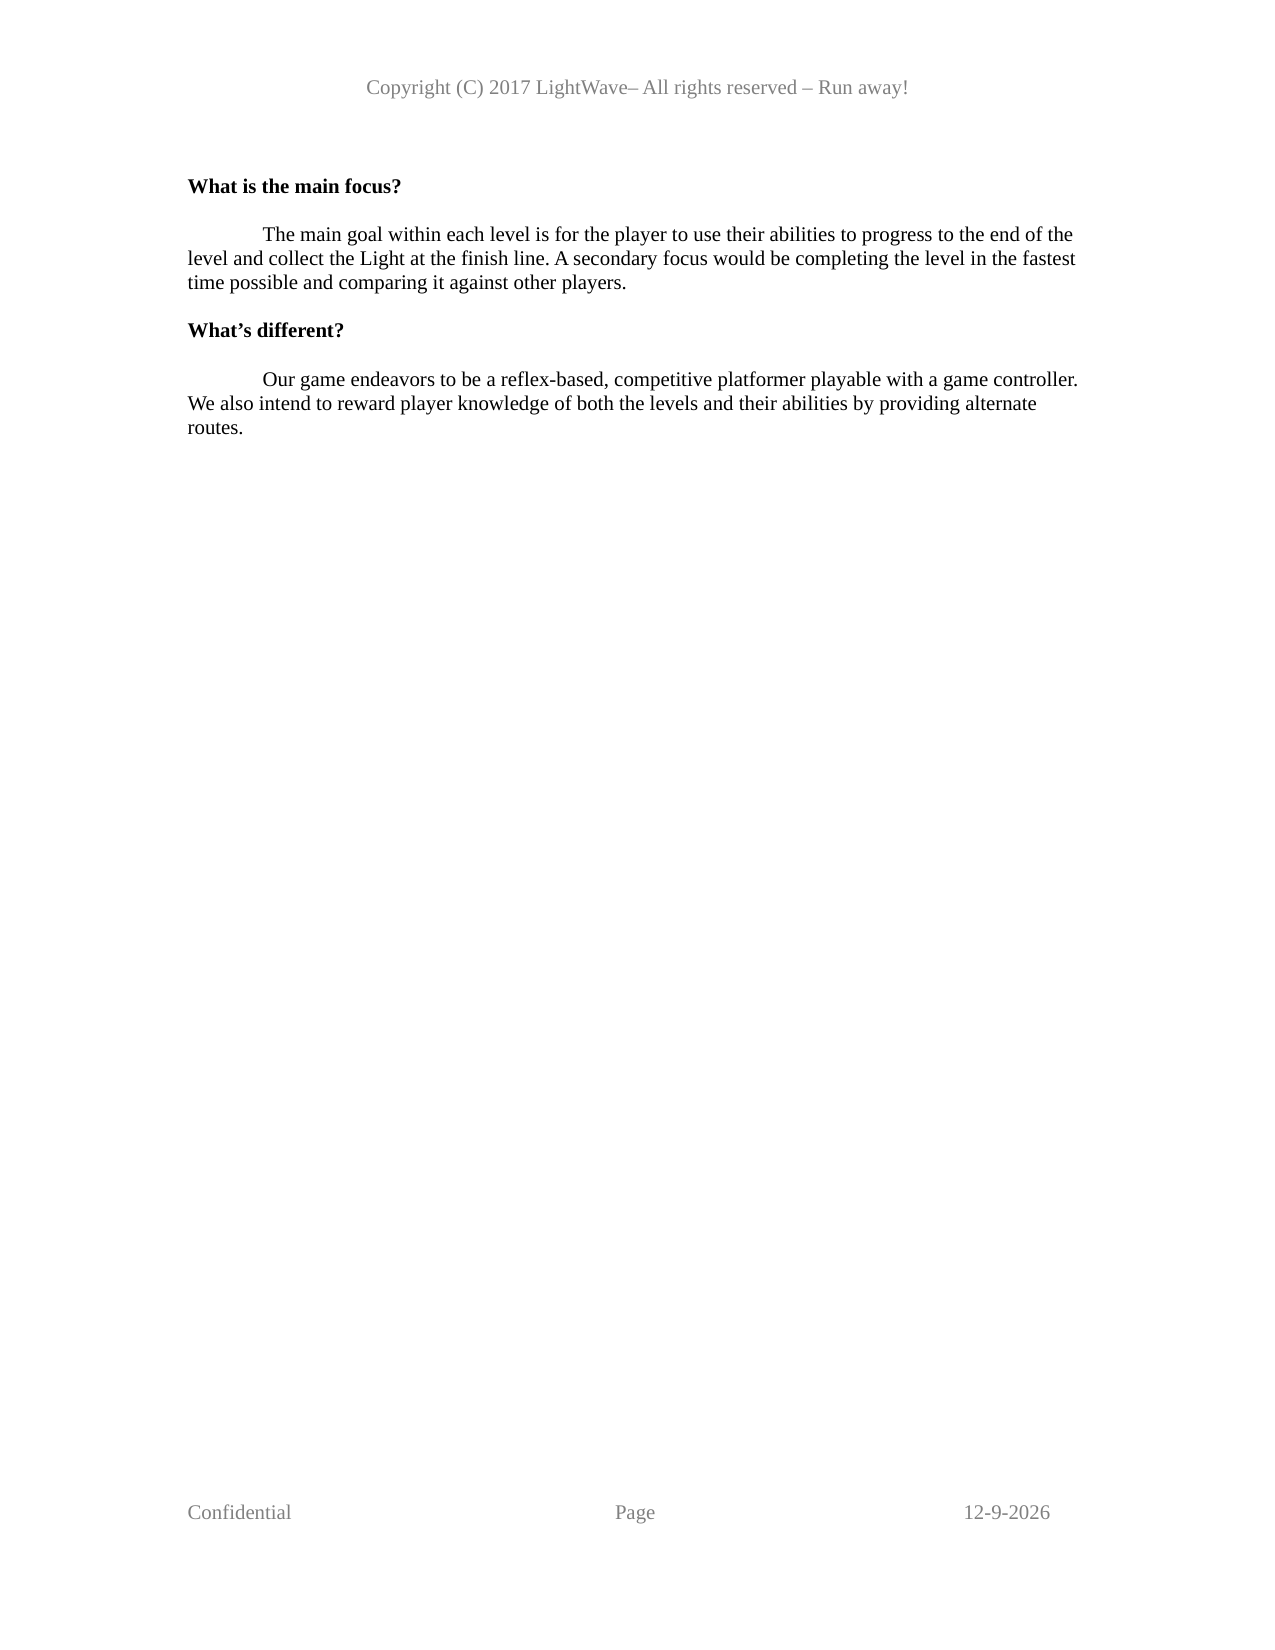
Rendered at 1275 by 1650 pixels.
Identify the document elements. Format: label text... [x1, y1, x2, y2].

subtitle What’s different? [187, 318, 1087, 342]
subtitle What is the main focus? [187, 174, 1087, 198]
text The main goal within each level is for the player to use their abilities to progress to the end of the level and collect the Light at the finish line. A secondary focus would be completing the level in the fastest time possible and comparing it against other players. [187, 222, 1087, 294]
text Our game endeavors to be a reflex-based, competitive platformer playable with a game controller. We also intend to reward player knowledge of both the levels and their abilities by providing alternate routes. [187, 367, 1087, 439]
